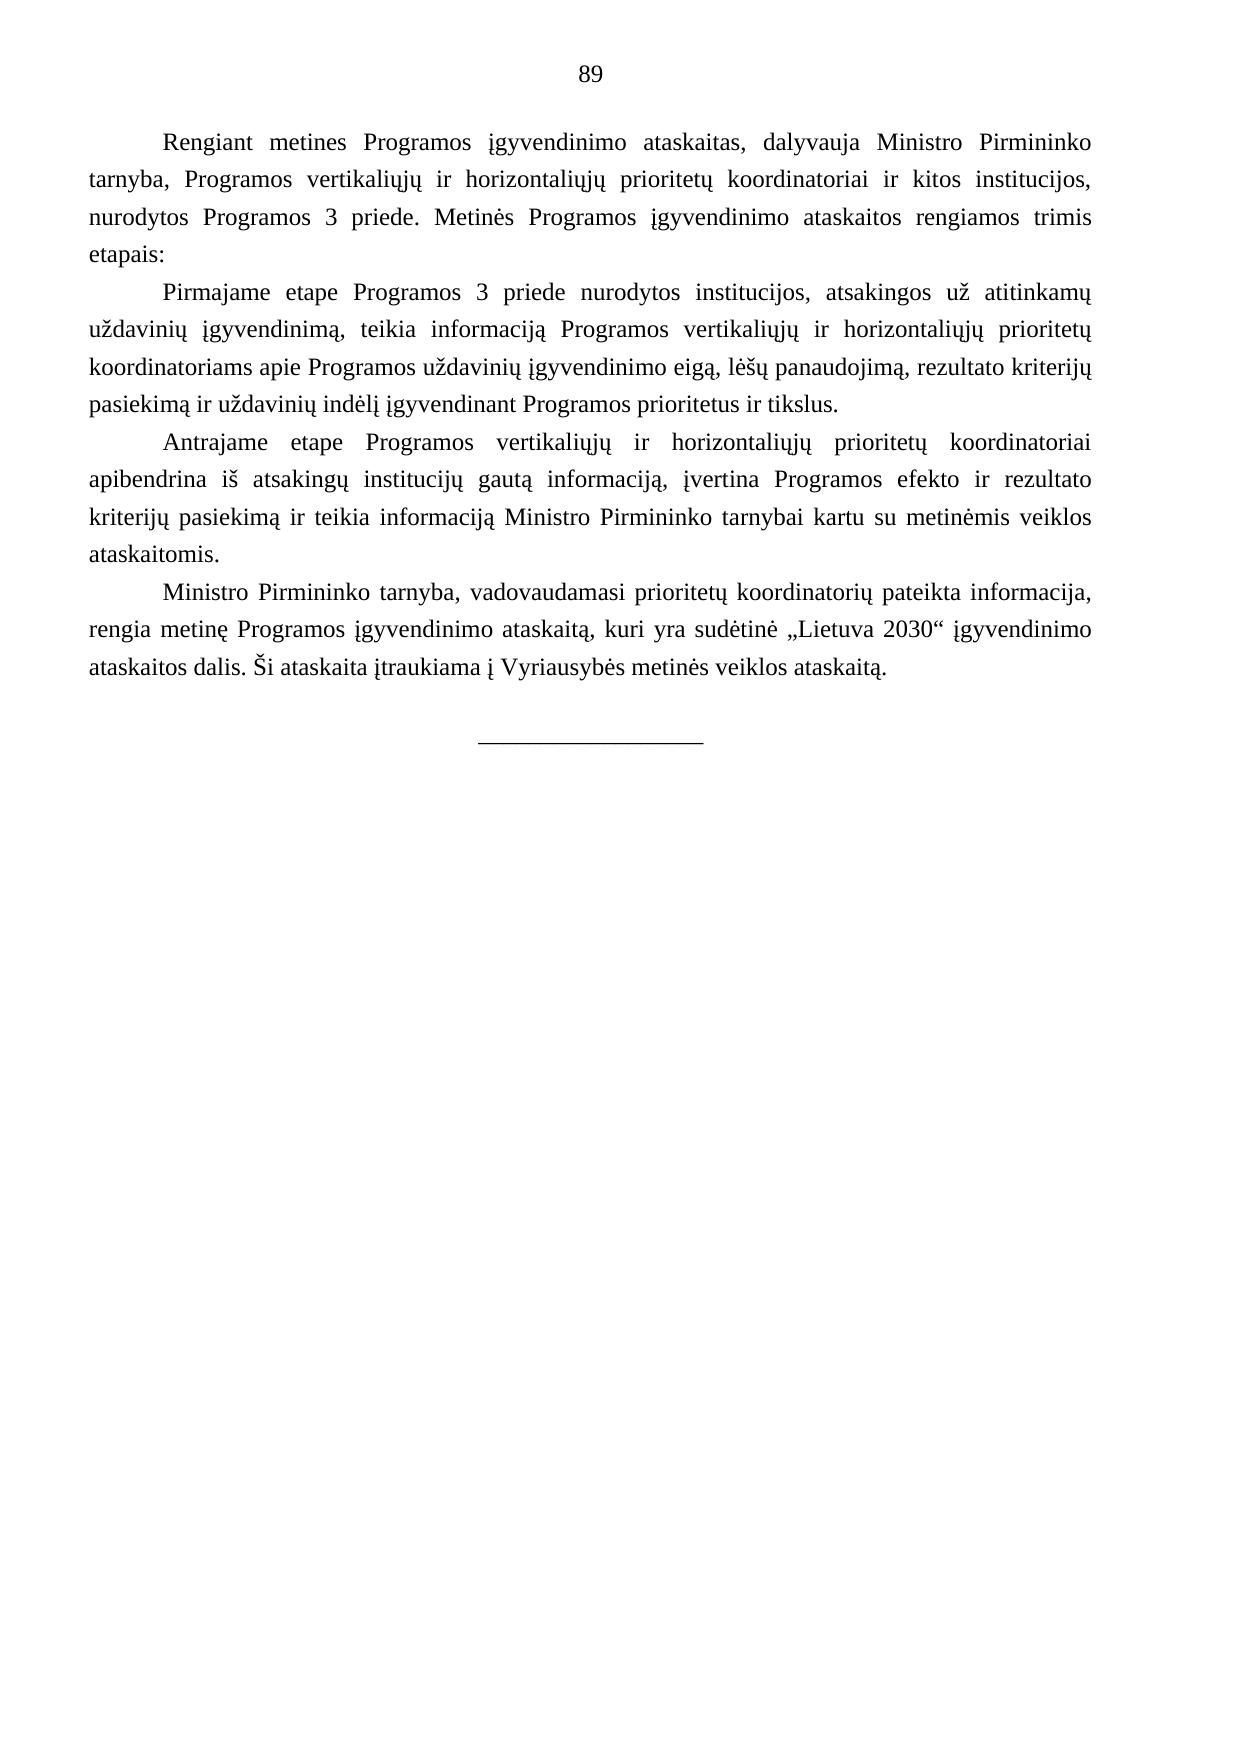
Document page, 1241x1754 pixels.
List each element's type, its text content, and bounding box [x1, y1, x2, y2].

text Antrajame etape Programos vertikaliųjų ir horizontaliųjų prioritetų koordinatoriai apibendrina iš atsakingų institucijų gautą informaciją, įvertina Programos efekto ir rezultato kriterijų pasiekimą ir teikia informaciją Ministro Pirmininko tarnybai kartu su metinėmis veiklos ataskaitomis. [89, 418, 1092, 568]
text Rengiant metines Programos įgyvendinimo ataskaitas, dalyvauja Ministro Pirmininko tarnyba, Programos vertikaliųjų ir horizontaliųjų prioritetų koordinatoriai ir kitos institucijos, nurodytos Programos 3 priede. Metinės Programos įgyvendinimo ataskaitos rengiamos trimis etapais: [89, 118, 1092, 268]
text Pirmajame etape Programos 3 priede nurodytos institucijos, atsakingos už atitinkamų uždavinių įgyvendinimą, teikia informaciją Programos vertikaliųjų ir horizontaliųjų prioritetų koordinatoriams apie Programos uždavinių įgyvendinimo eigą, lėšų panaudojimą, rezultato kriterijų pasiekimą ir uždavinių indėlį įgyvendinant Programos prioritetus ir tikslus. [89, 268, 1092, 418]
text Ministro Pirmininko tarnyba, vadovaudamasi prioritetų koordinatorių pateikta informacija, rengia metinę Programos įgyvendinimo ataskaitą, kuri yra sudėtinė „Lietuva 2030“ įgyvendinimo ataskaitos dalis. Ši ataskaita įtraukiama į Vyriausybės metinės veiklos ataskaitą. [89, 568, 1092, 681]
text __________________ [89, 709, 1092, 747]
